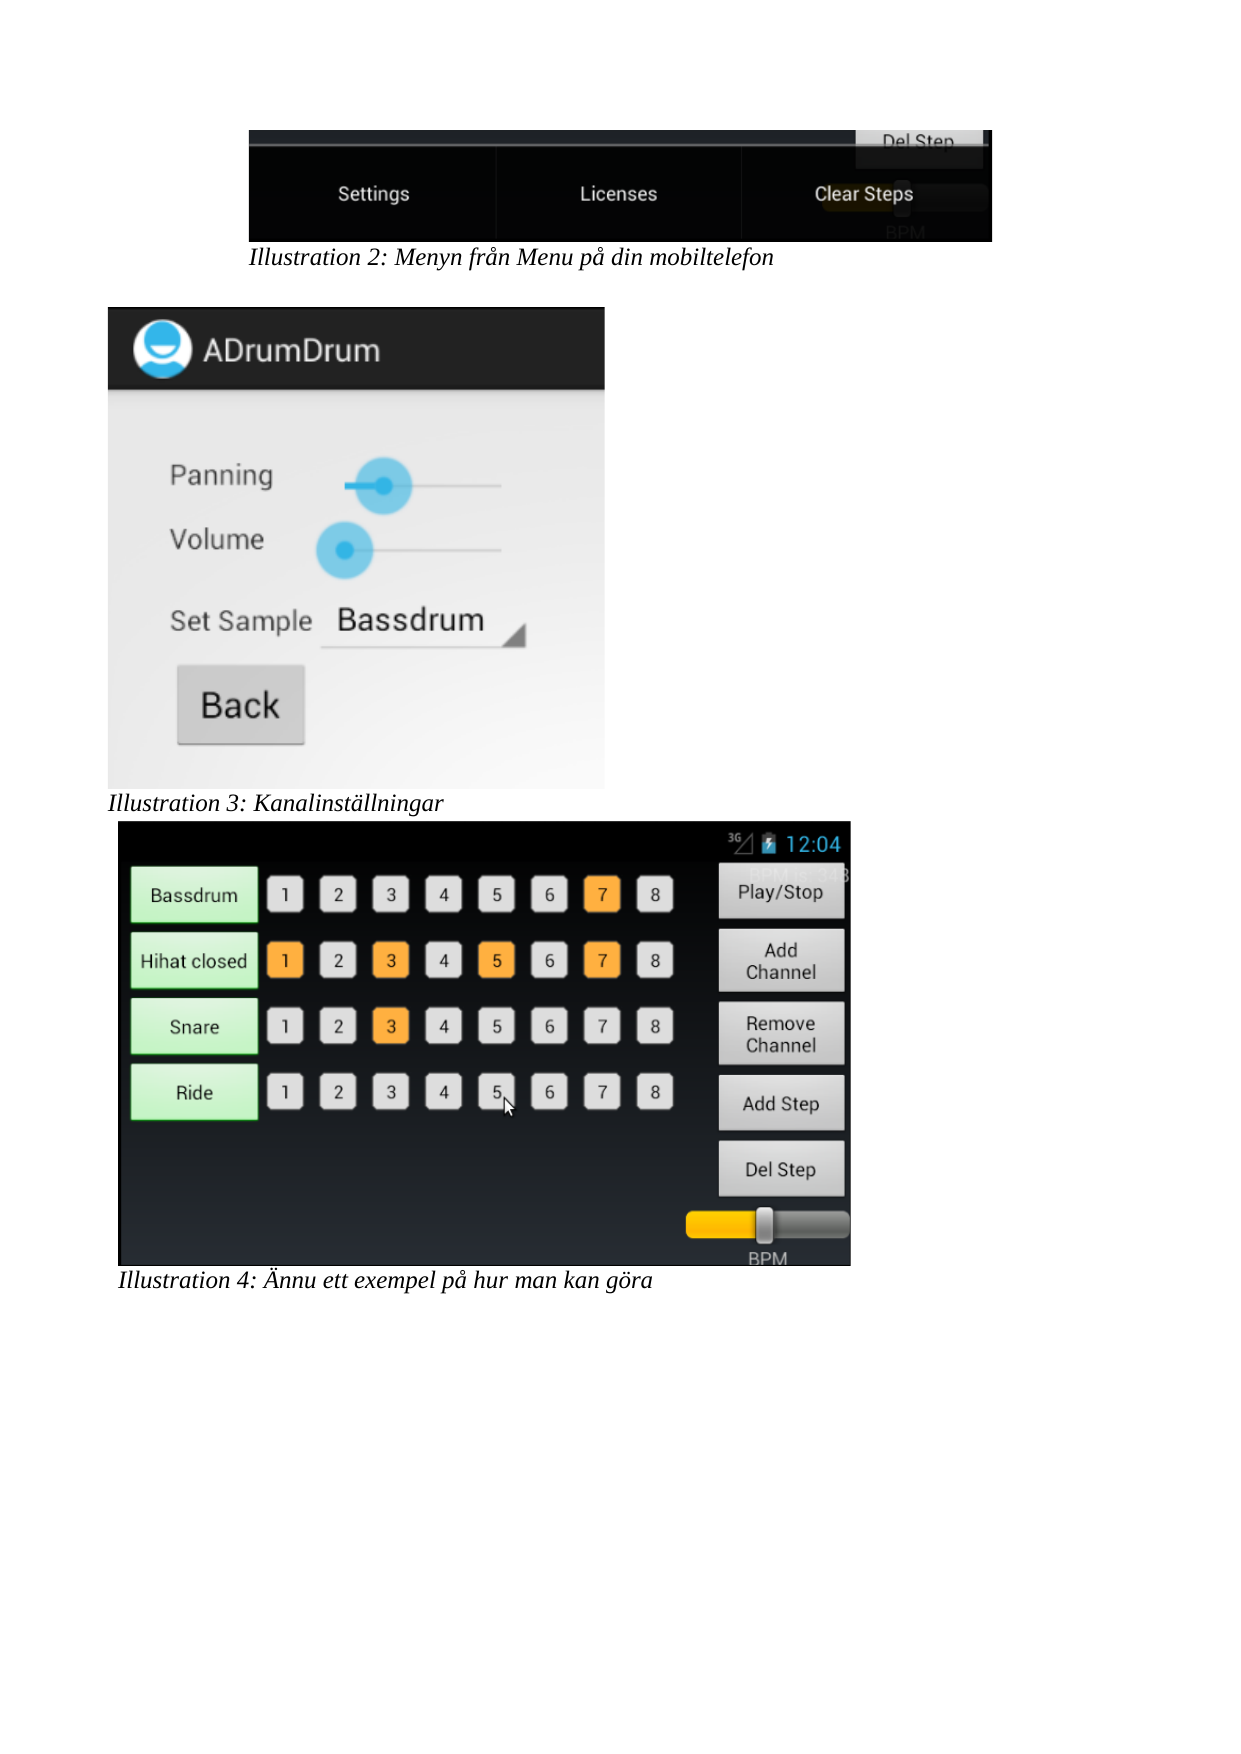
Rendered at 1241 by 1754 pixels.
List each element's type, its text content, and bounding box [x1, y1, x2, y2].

picture [118, 821, 851, 1266]
picture [107, 307, 605, 789]
text Illustration 3: Ännu ett exempel på hur man kan göra [118, 1266, 850, 1294]
text Illustration 2: Kanalinställningar [108, 789, 604, 817]
picture [248, 130, 993, 242]
text Illustration 4: Menyn från Menu på din mobiltelefon [248, 242, 992, 271]
